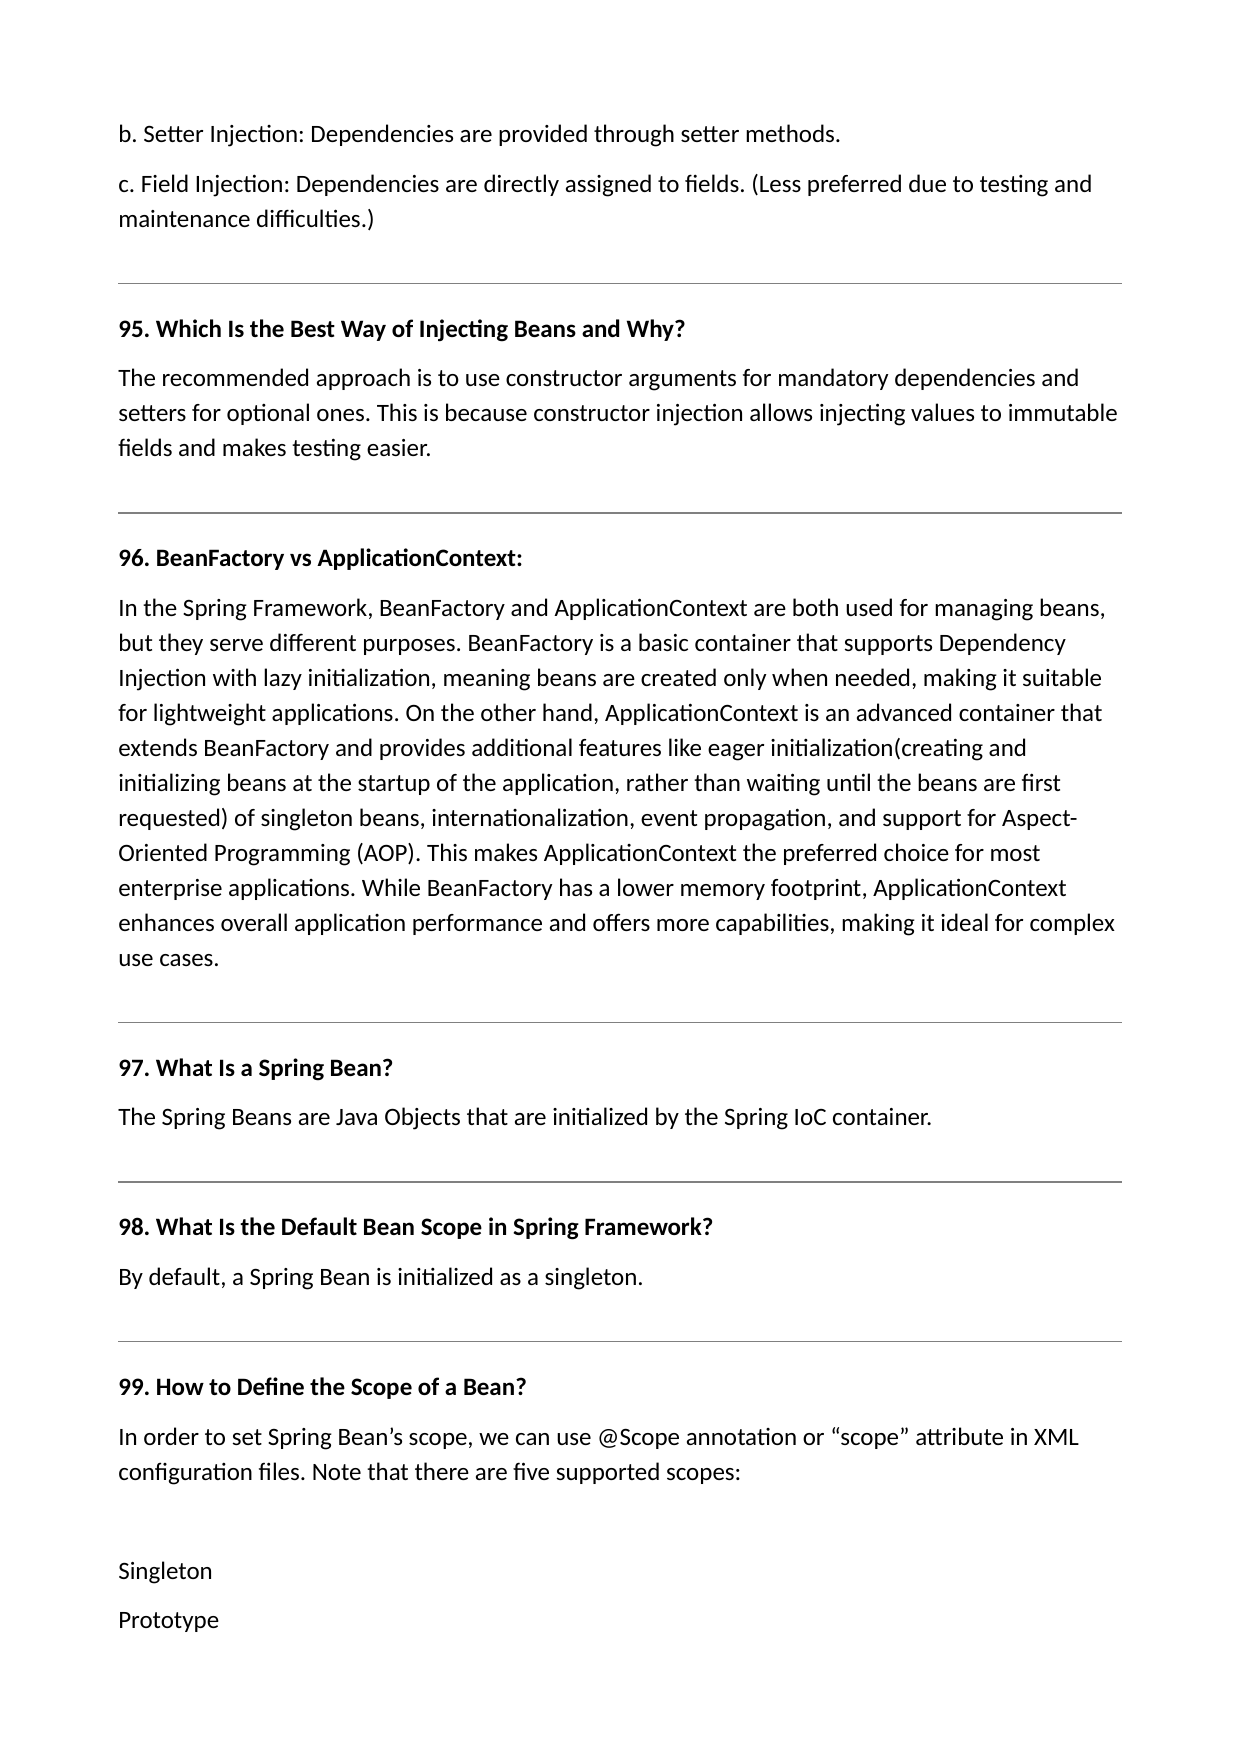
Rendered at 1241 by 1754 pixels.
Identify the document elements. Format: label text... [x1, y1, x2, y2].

text The recommended approach is to use constructor arguments for mandatory dependencies and setters for optional ones. This is because constructor injection allows injecting values to immutable fields and makes testing easier. [118, 362, 1122, 463]
text By default, a Spring Bean is initialized as a singleton. [118, 1261, 1122, 1292]
text In order to set Spring Bean’s scope, we can use @Scope annotation or “scope” attribute in XML configuration files. Note that there are five supported scopes: [118, 1421, 1122, 1486]
text b. Setter Injection: Dependencies are provided through setter methods. [118, 118, 1122, 149]
text Singleton [118, 1555, 1122, 1585]
text c. Field Injection: Dependencies are directly assigned to fields. (Less preferred due to testing and maintenance difficulties.) [118, 168, 1122, 233]
text Prototype [118, 1604, 1122, 1635]
text 97. What Is a Spring Bean? [118, 1052, 1122, 1082]
text 96. BeanFactory vs ApplicationContext: [118, 542, 1122, 573]
text 99. How to Define the Scope of a Bean? [118, 1371, 1122, 1402]
text The Spring Beans are Java Objects that are initialized by the Spring IoC container. [118, 1101, 1122, 1132]
text 98. What Is the Default Bean Scope in Spring Framework? [118, 1211, 1122, 1242]
text In the Spring Framework, BeanFactory and ApplicationContext are both used for managing beans, but they serve different purposes. BeanFactory is a basic container that supports Dependency Injection with lazy initialization, meaning beans are created only when needed, making it suitable for lightweight applications. On the other hand, ApplicationContext is an advanced container that extends BeanFactory and provides additional features like eager initialization(creating and initializing beans at the startup of the application, rather than waiting until the beans are first requested) of singleton beans, internationalization, event propagation, and support for Aspect-Oriented Programming (AOP). This makes ApplicationContext the preferred choice for most enterprise applications. While BeanFactory has a lower memory footprint, ApplicationContext enhances overall application performance and offers more capabilities, making it ideal for complex use cases. [118, 592, 1122, 972]
text 95. Which Is the Best Way of Injecting Beans and Why? [118, 313, 1122, 343]
